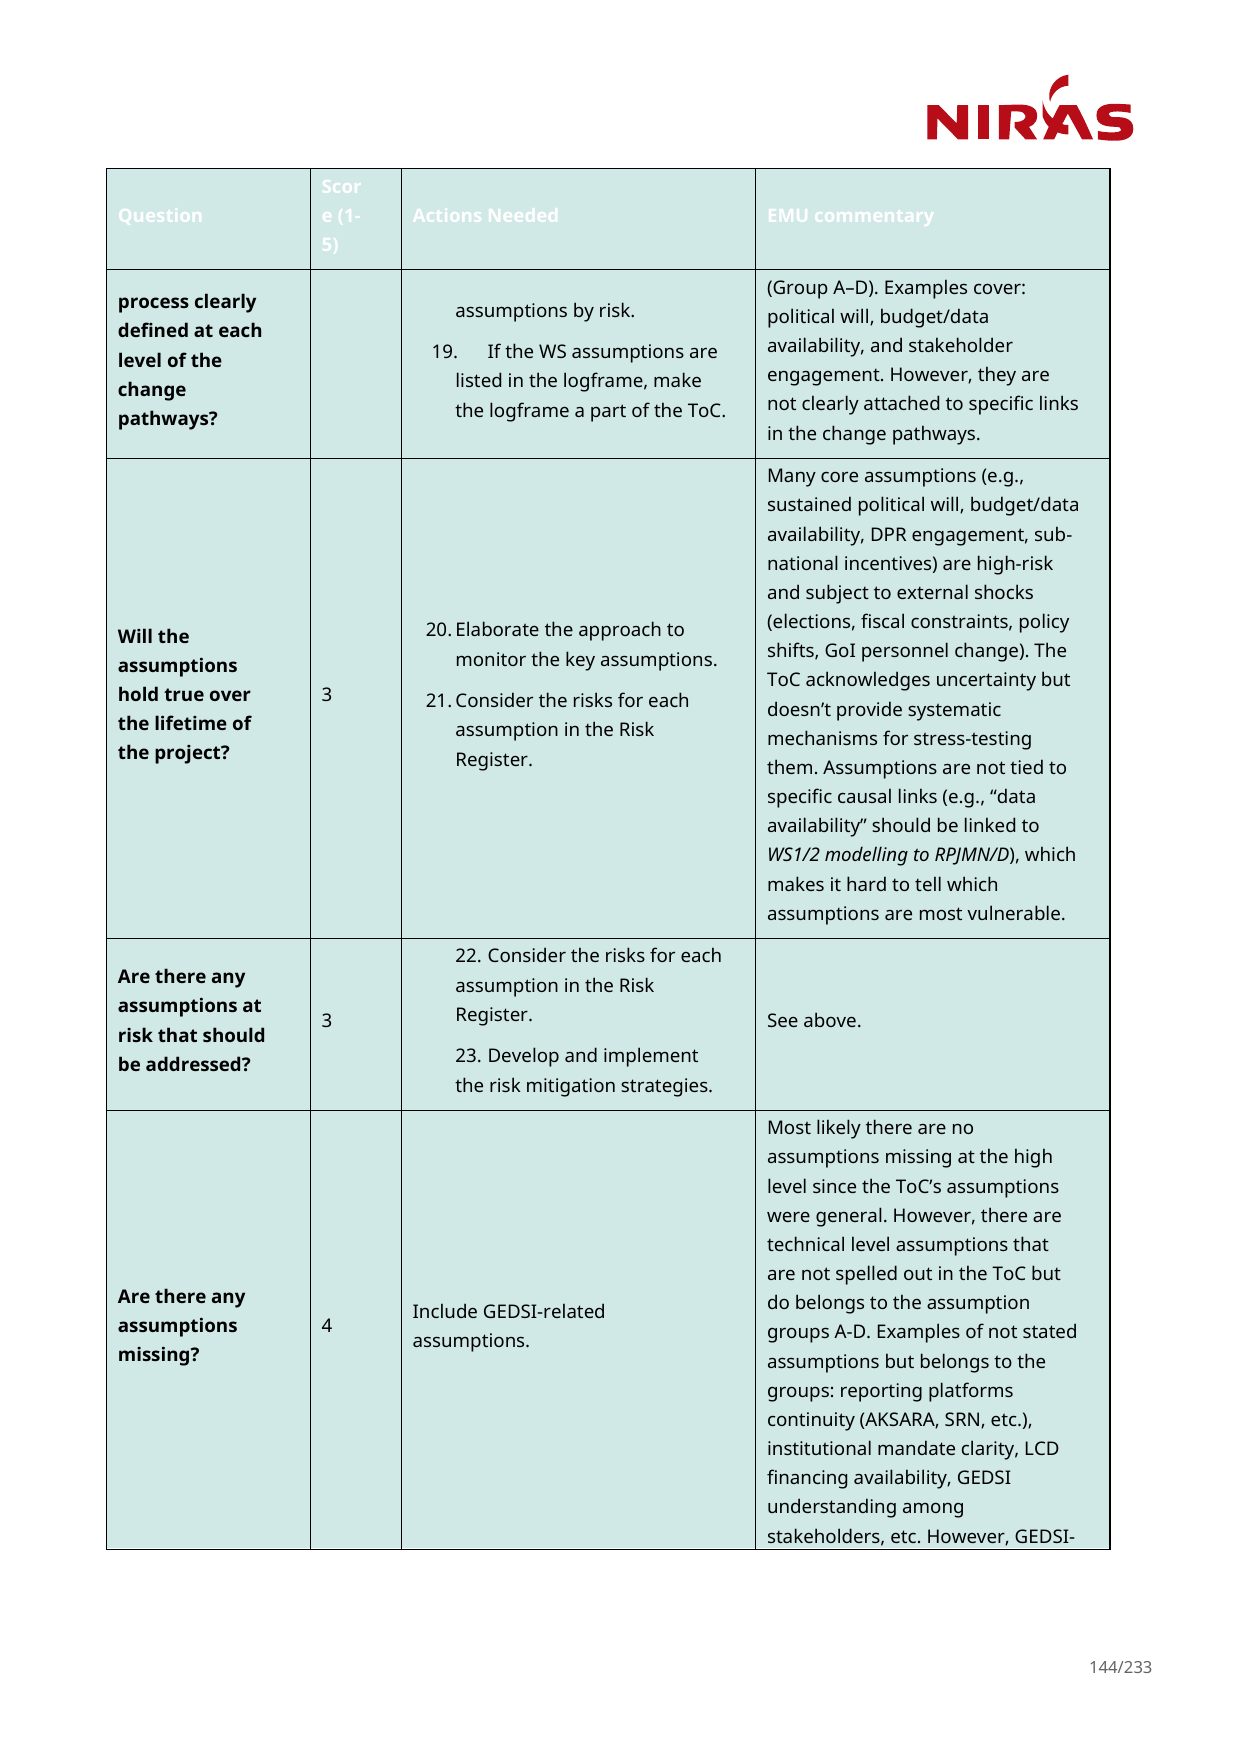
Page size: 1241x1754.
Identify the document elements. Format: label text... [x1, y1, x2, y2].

table_cell 3 [311, 939, 401, 1110]
table_cell Consider the risks for each assumption in the Risk Register. Develop and implement the risk mitigation strategies. [402, 939, 755, 1110]
table_cell Will the assumptions hold true over the lifetime of the project? [107, 459, 310, 938]
table_header Question [107, 169, 310, 269]
table_cell (Group A–D). Examples cover: political will, budget/data availability, and stakeholder engagement. However, they are not clearly attached to specific links in the change pathways. [756, 270, 1109, 458]
table_cell Include GEDSI-related assumptions. [402, 1111, 755, 1548]
table_cell Elaborate the approach to monitor the key assumptions. Consider the risks for each assumption in the Risk Register. [402, 459, 755, 938]
table_cell process clearly defined at each level of the change pathways? [107, 270, 310, 458]
table_header Actions Needed [402, 169, 755, 269]
table_header Score (1-5) [311, 169, 401, 269]
table_cell Most likely there are no assumptions missing at the high level since the ToC’s assumptions were general. However, there are technical level assumptions that are not spelled out in the ToC but do belongs to the assumption groups A-D. Examples of not stated assumptions but belongs to the groups: reporting platforms continuity (AKSARA, SRN, etc.), institutional mandate clarity, LCD financing availability, GEDSI understanding among stakeholders, etc. However, GEDSI- [756, 1111, 1109, 1548]
table_cell Are there any assumptions missing? [107, 1111, 310, 1548]
table_cell See above. [756, 939, 1109, 1110]
table_cell Are there any assumptions at risk that should be addressed? [107, 939, 310, 1110]
table_cell 4 [311, 1111, 401, 1548]
table_cell Many core assumptions (e.g., sustained political will, budget/data availability, DPR engagement, sub-national incentives) are high-risk and subject to external shocks (elections, fiscal constraints, policy shifts, GoI personnel change). The ToC acknowledges uncertainty but doesn’t provide systematic mechanisms for stress-testing them. Assumptions are not tied to specific causal links (e.g., “data availability” should be linked to WS1/2 modelling to RPJMN/D), which makes it hard to tell which assumptions are most vulnerable. [756, 459, 1109, 938]
table_cell [311, 270, 401, 458]
table_header EMU commentary [756, 169, 1109, 269]
table_cell assumptions by risk. If the WS assumptions are listed in the logframe, make the logframe a part of the ToC. [402, 270, 755, 458]
table_cell 3 [311, 459, 401, 938]
